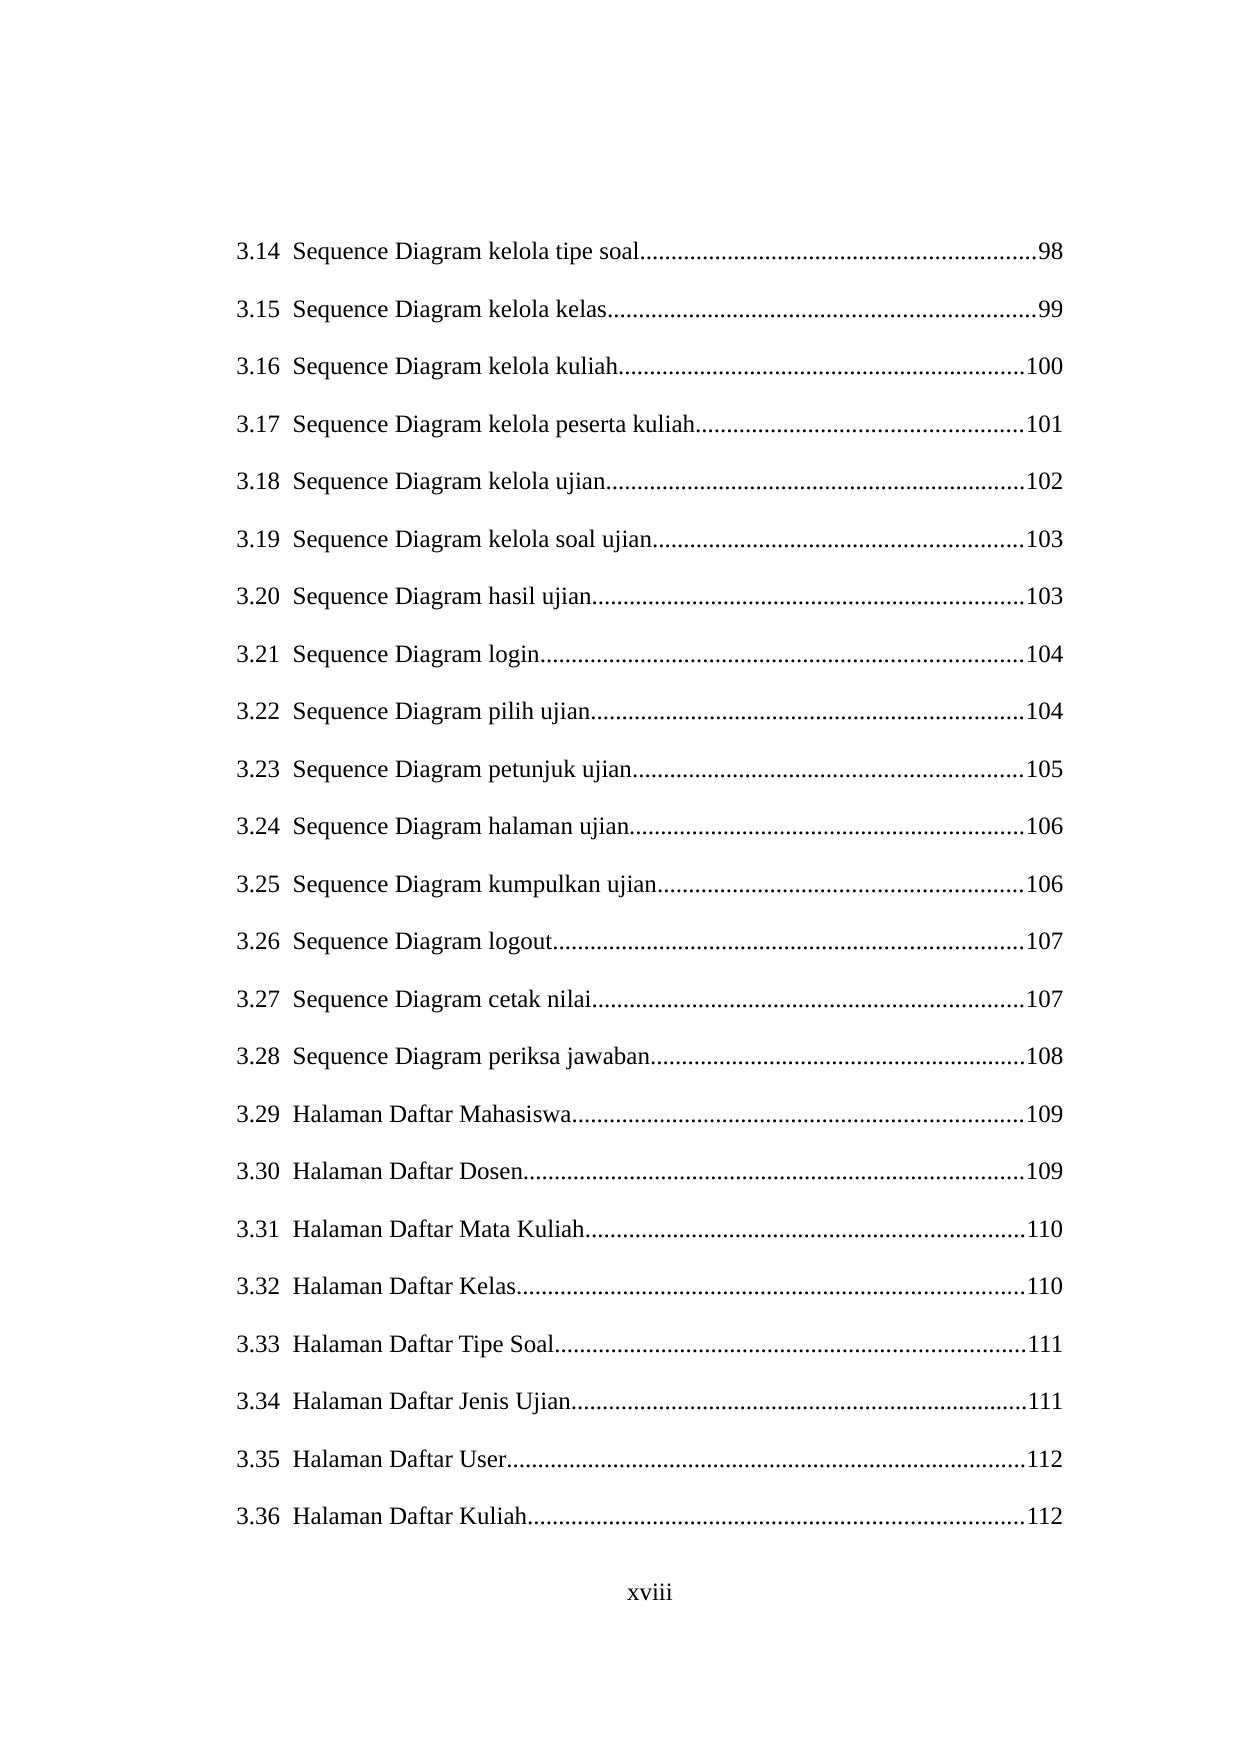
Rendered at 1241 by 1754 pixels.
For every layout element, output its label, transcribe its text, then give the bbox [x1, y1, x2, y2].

subtitle 3.31 Halaman Daftar Mata Kuliah 110 [236, 1214, 1063, 1242]
subtitle 3.18 Sequence Diagram kelola ujian 102 [236, 466, 1063, 495]
subtitle 3.30 Halaman Daftar Dosen 109 [236, 1156, 1063, 1185]
subtitle 3.25 Sequence Diagram kumpulkan ujian 106 [236, 869, 1063, 897]
subtitle 3.22 Sequence Diagram pilih ujian 104 [236, 696, 1063, 725]
subtitle 3.16 Sequence Diagram kelola kuliah 100 [236, 351, 1063, 380]
subtitle 3.20 Sequence Diagram hasil ujian 103 [236, 581, 1063, 610]
subtitle 3.23 Sequence Diagram petunjuk ujian 105 [236, 754, 1063, 782]
subtitle 3.17 Sequence Diagram kelola peserta kuliah 101 [236, 409, 1063, 437]
subtitle 3.29 Halaman Daftar Mahasiswa 109 [236, 1099, 1063, 1127]
subtitle 3.34 Halaman Daftar Jenis Ujian 111 [236, 1386, 1063, 1415]
subtitle 3.24 Sequence Diagram halaman ujian 106 [236, 811, 1063, 840]
subtitle 3.26 Sequence Diagram logout 107 [236, 926, 1063, 955]
subtitle 3.27 Sequence Diagram cetak nilai 107 [236, 984, 1063, 1012]
subtitle 3.36 Halaman Daftar Kuliah 112 [236, 1501, 1063, 1530]
subtitle 3.19 Sequence Diagram kelola soal ujian 103 [236, 524, 1063, 552]
subtitle 3.14 Sequence Diagram kelola tipe soal 98 [236, 236, 1063, 265]
subtitle 3.32 Halaman Daftar Kelas 110 [236, 1271, 1063, 1300]
subtitle 3.21 Sequence Diagram login 104 [236, 639, 1063, 667]
subtitle 3.33 Halaman Daftar Tipe Soal 111 [236, 1329, 1063, 1357]
subtitle 3.15 Sequence Diagram kelola kelas 99 [236, 294, 1063, 322]
subtitle 3.28 Sequence Diagram periksa jawaban 108 [236, 1041, 1063, 1070]
subtitle 3.35 Halaman Daftar User 112 [236, 1444, 1063, 1472]
